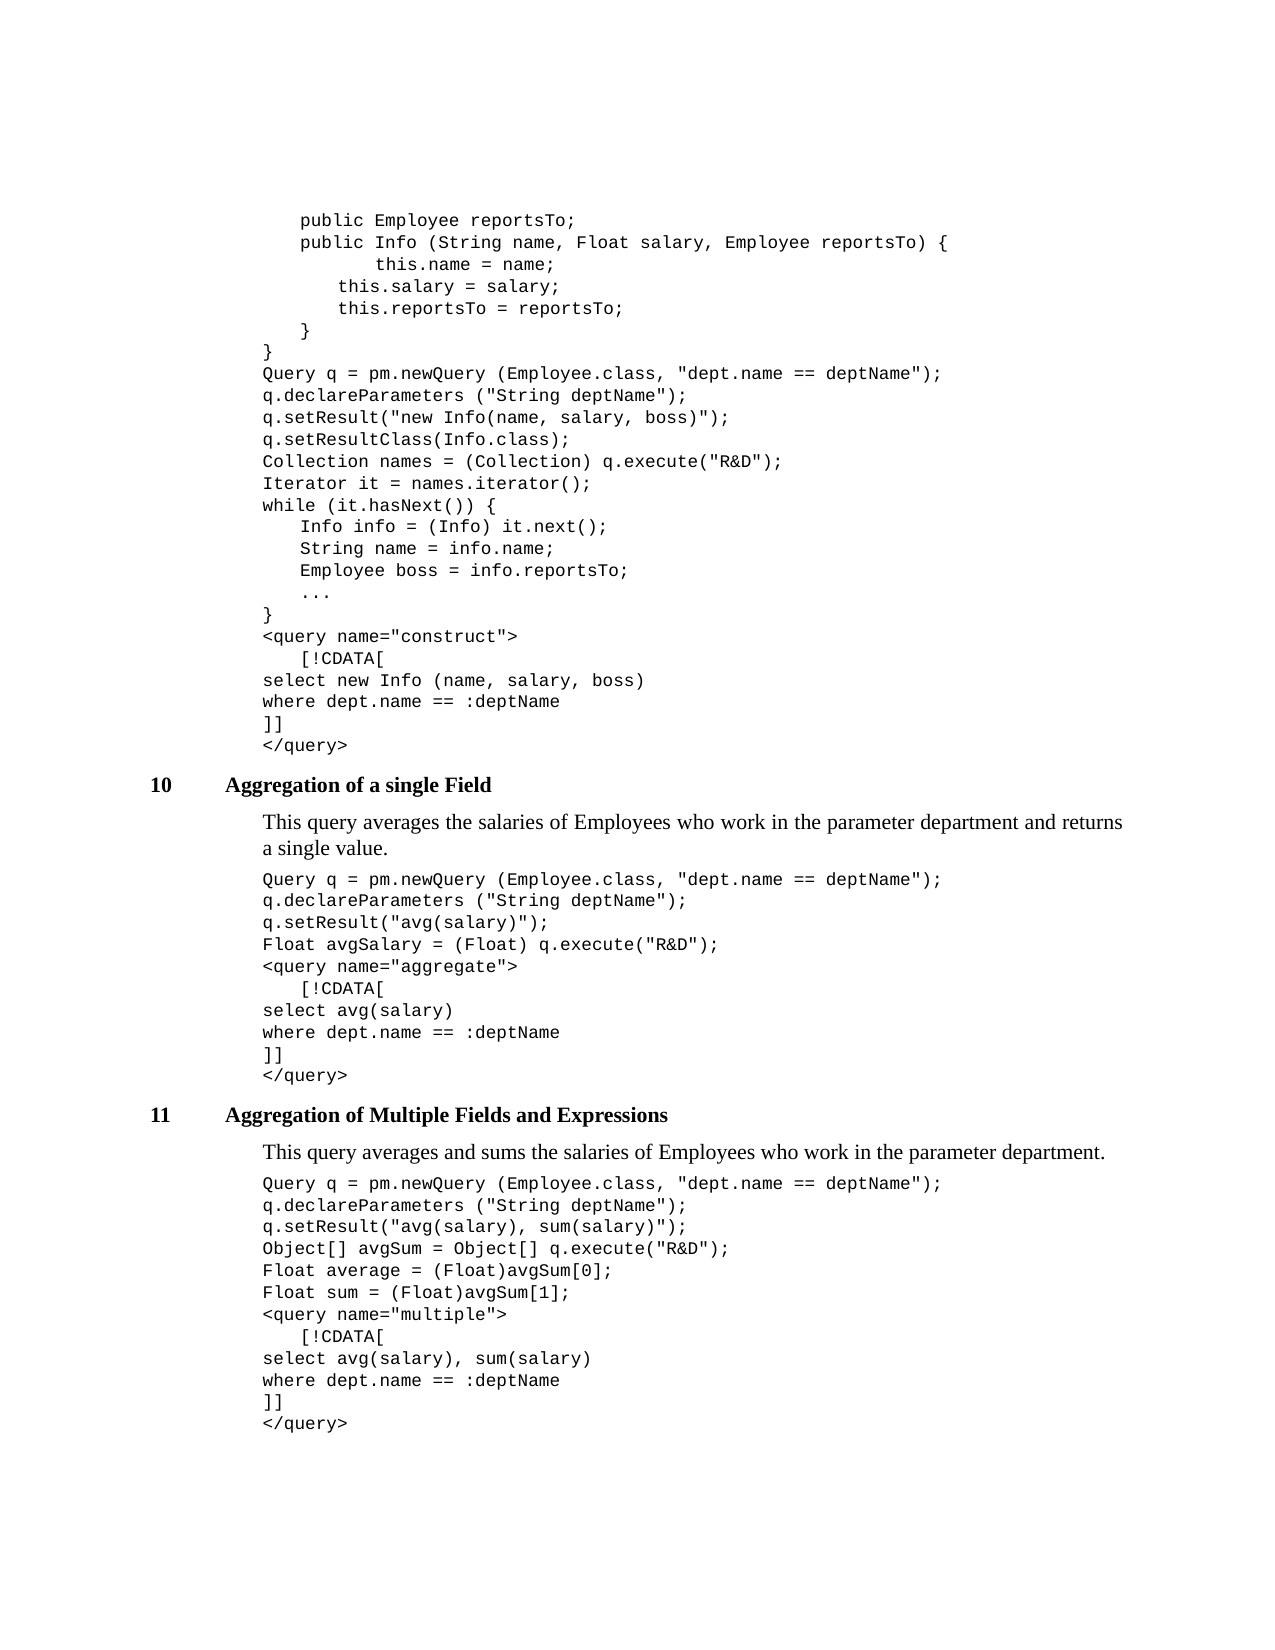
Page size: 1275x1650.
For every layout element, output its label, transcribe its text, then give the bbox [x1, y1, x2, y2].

text where dept.name == :deptName [262, 1021, 1125, 1043]
text [!CDATA[ [262, 647, 1125, 669]
text ]] [262, 1043, 1125, 1065]
text This query averages and sums the salaries of Employees who work in the parameter department. [262, 1138, 1125, 1164]
text select avg(salary) [262, 999, 1125, 1021]
text <query name="construct"> [262, 626, 1125, 647]
text <query name="multiple"> [262, 1304, 1125, 1326]
text Object[] avgSum = Object[] q.execute("R&D"); [262, 1238, 1125, 1260]
subtitle Aggregation of a single Field [150, 771, 1125, 797]
text Query q = pm.newQuery (Employee.class, "dept.name == deptName"); [262, 868, 1125, 890]
text String name = info.name; [262, 538, 1125, 560]
text this.reportsTo = reportsTo; [262, 297, 1125, 319]
text q.setResultClass(Info.class); [262, 429, 1125, 451]
text q.declareParameters ("String deptName"); [262, 1194, 1125, 1216]
text [!CDATA[ [262, 978, 1125, 999]
subtitle Aggregation of Multiple Fields and Expressions [150, 1102, 1125, 1128]
text } [262, 341, 1125, 363]
text ]] [262, 713, 1125, 735]
text Float sum = (Float)avgSum[1]; [262, 1282, 1125, 1304]
text <query name="aggregate"> [262, 956, 1125, 978]
text Float average = (Float)avgSum[0]; [262, 1260, 1125, 1282]
text q.declareParameters ("String deptName"); [262, 890, 1125, 912]
text </query> [262, 1413, 1125, 1435]
text [!CDATA[ [262, 1326, 1125, 1347]
text } [262, 604, 1125, 626]
text ... [262, 582, 1125, 604]
text This query averages the salaries of Employees who work in the parameter department and returns a single value. [262, 808, 1125, 860]
text q.setResult("new Info(name, salary, boss)"); [262, 407, 1125, 429]
text public Employee reportsTo; [262, 210, 1125, 232]
text } [262, 319, 1125, 341]
text where dept.name == :deptName [262, 691, 1125, 713]
text Collection names = (Collection) q.execute("R&D"); [262, 451, 1125, 472]
text Query q = pm.newQuery (Employee.class, "dept.name == deptName"); [262, 1172, 1125, 1194]
text while (it.hasNext()) { [262, 494, 1125, 516]
text </query> [262, 735, 1125, 757]
text select avg(salary), sum(salary) [262, 1347, 1125, 1369]
text Iterator it = names.iterator(); [262, 472, 1125, 494]
text Info info = (Info) it.next(); [262, 516, 1125, 538]
text this.name = name; [262, 254, 1125, 276]
text </query> [262, 1065, 1125, 1087]
text where dept.name == :deptName [262, 1369, 1125, 1391]
text ]] [262, 1391, 1125, 1413]
text q.declareParameters ("String deptName"); [262, 385, 1125, 407]
text Employee boss = info.reportsTo; [262, 560, 1125, 582]
text public Info (String name, Float salary, Employee reportsTo) { [262, 232, 1125, 254]
text this.salary = salary; [262, 276, 1125, 297]
text Query q = pm.newQuery (Employee.class, "dept.name == deptName"); [262, 363, 1125, 385]
text q.setResult("avg(salary)"); [262, 912, 1125, 934]
text select new Info (name, salary, boss) [262, 669, 1125, 691]
text Float avgSalary = (Float) q.execute("R&D"); [262, 934, 1125, 956]
text q.setResult("avg(salary), sum(salary)"); [262, 1216, 1125, 1238]
